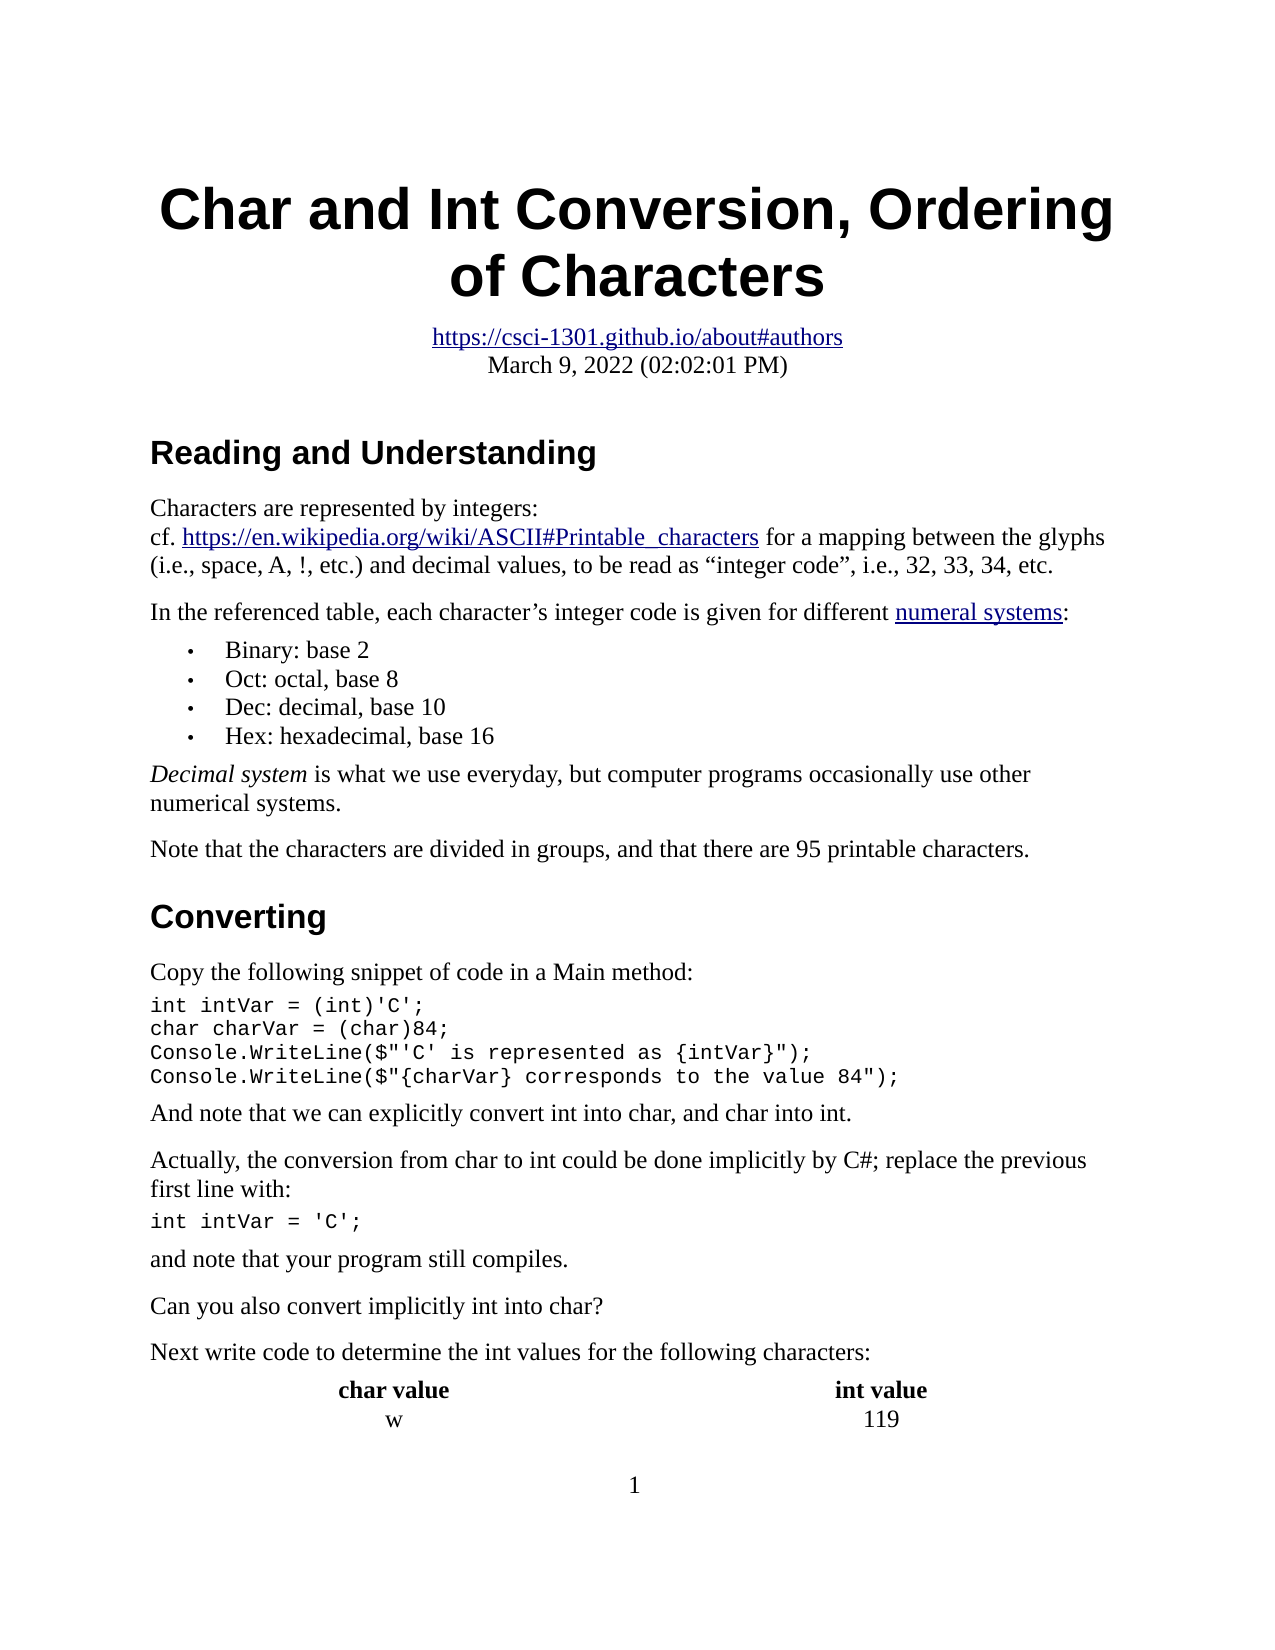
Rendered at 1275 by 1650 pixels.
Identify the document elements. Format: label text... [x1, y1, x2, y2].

text Actually, the conversion from char to int could be done implicitly by C#; replace the previous first line with: [150, 1145, 1125, 1202]
text char charVar = (char)84; [150, 1018, 1125, 1042]
text Console.WriteLine($"'C' is represented as {intVar}"); [150, 1042, 1125, 1066]
table_cell 119 [638, 1404, 1125, 1433]
text In the referenced table, each character’s integer code is given for different numeral systems: [150, 597, 1125, 626]
text Next write code to determine the int values for the following characters: [150, 1337, 1125, 1366]
list Dec: decimal, base 10 [187, 692, 1125, 721]
text and note that your program still compiles. [150, 1244, 1125, 1273]
text https://csci-1301.github.io/about#authors [150, 322, 1125, 350]
text Copy the following snippet of code in a Main method: [150, 957, 1125, 986]
subtitle Reading and Understanding [150, 433, 1125, 472]
list Hex: hexadecimal, base 16 [187, 721, 1125, 750]
text Console.WriteLine($"{charVar} corresponds to the value 84"); [150, 1066, 1125, 1089]
text Can you also convert implicitly int into char? [150, 1291, 1125, 1319]
text Characters are represented by integers: cf. https://en.wikipedia.org/wiki/ASCII#Printable_characters for a mapping between the glyphs (i.e., space, A, !, etc.) and decimal values, to be read as “integer code”, i.e., 32, 33, 34, etc. [150, 493, 1125, 579]
text int intVar = (int)'C'; [150, 995, 1125, 1018]
table_header char value [150, 1375, 637, 1404]
table_header int value [638, 1375, 1125, 1404]
list Oct: octal, base 8 [187, 664, 1125, 692]
title Char and Int Conversion, Ordering of Characters [150, 175, 1125, 309]
text March 9, 2022 (02:02:01 PM) [150, 350, 1125, 379]
text Decimal system is what we use everyday, but computer programs occasionally use other numerical systems. [150, 759, 1125, 816]
subtitle Converting [150, 897, 1125, 936]
text int intVar = 'C'; [150, 1211, 1125, 1235]
text Note that the characters are divided in groups, and that there are 95 printable characters. [150, 834, 1125, 863]
text And note that we can explicitly convert int into char, and char into int. [150, 1098, 1125, 1127]
table_cell w [150, 1404, 637, 1433]
list Binary: base 2 [187, 635, 1125, 664]
